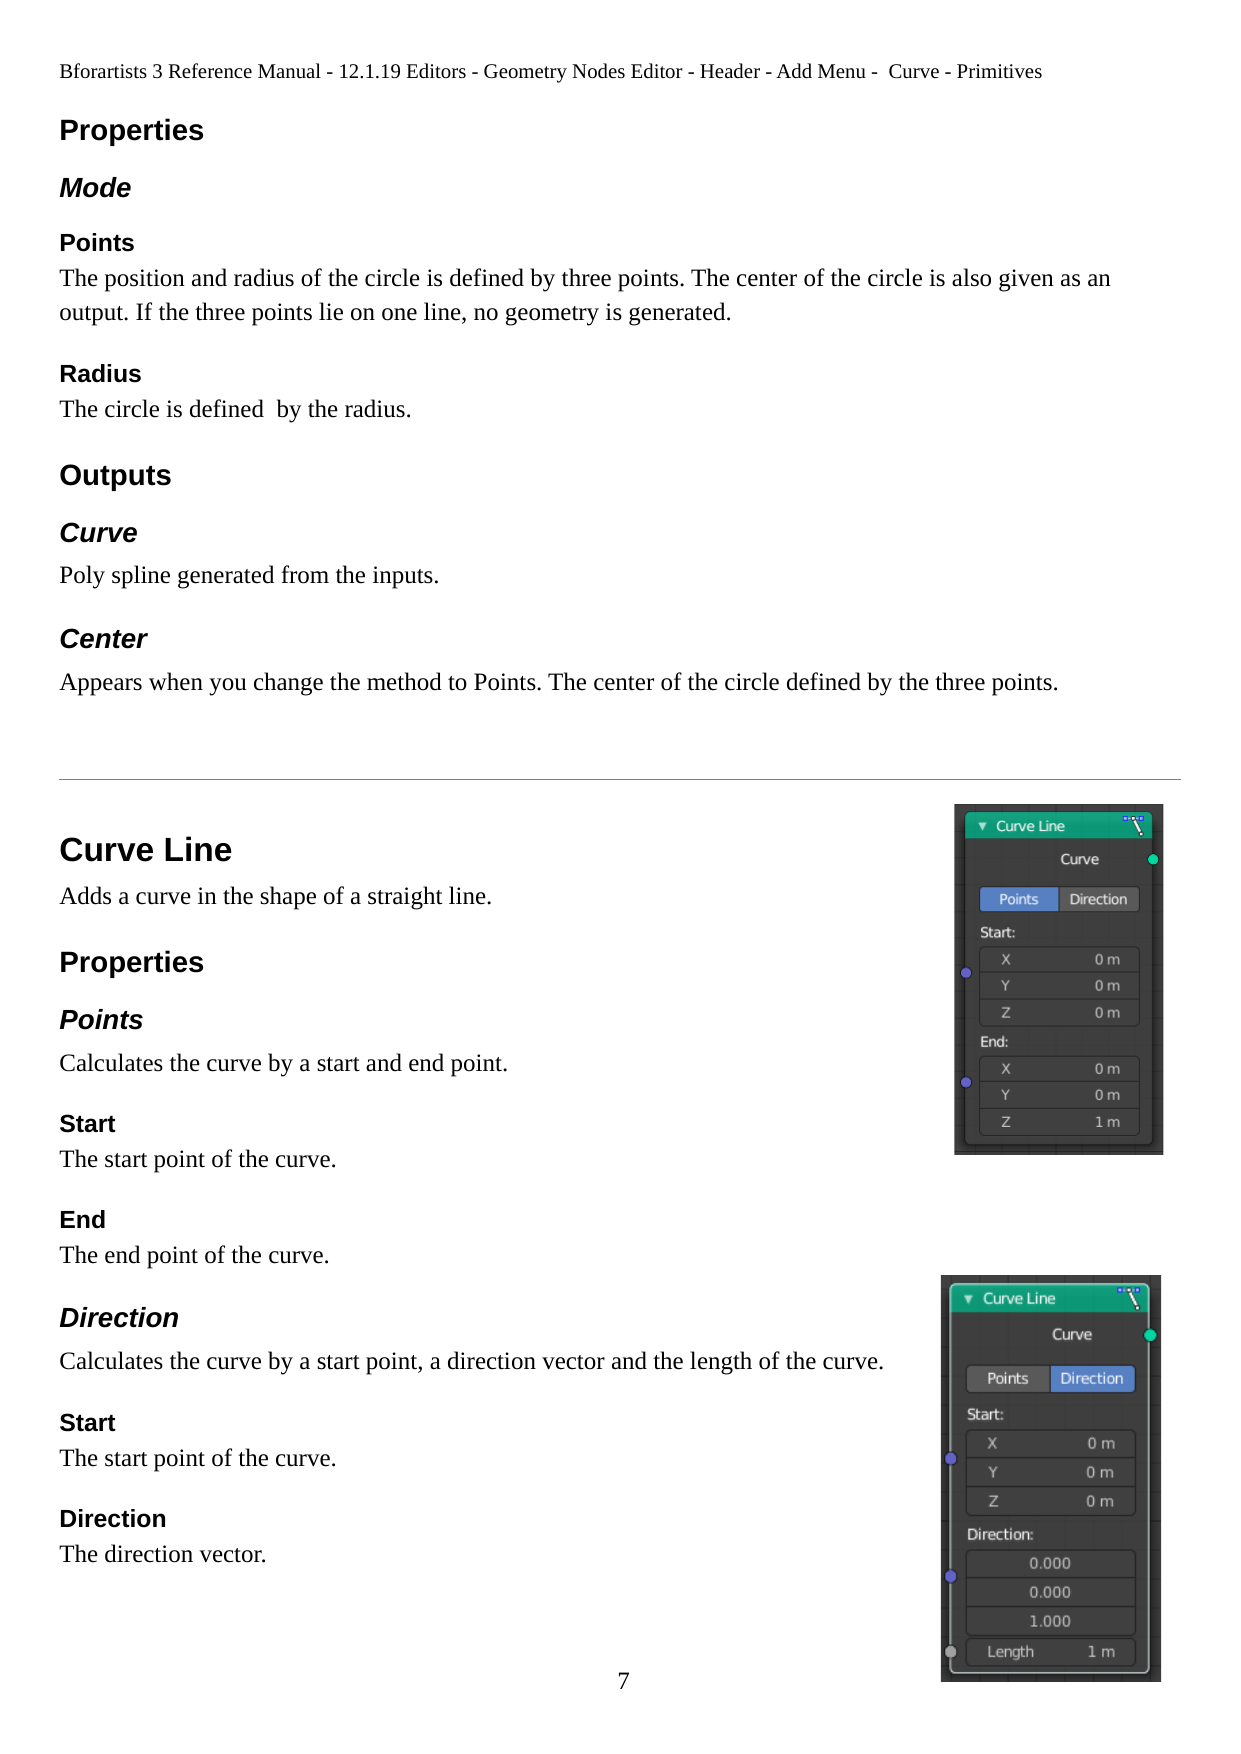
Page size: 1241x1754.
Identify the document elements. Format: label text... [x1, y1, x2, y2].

subtitle Direction [59, 1504, 940, 1533]
subtitle Points [59, 228, 1181, 257]
text Calculates the curve by a start and end point. [59, 1048, 954, 1076]
text The start point of the curve. [59, 1144, 1181, 1173]
text The position and radius of the circle is defined by three points. The center of the circle is also given as an output. If the three points lie on one line, no geometry is generated. [59, 263, 1181, 326]
text [1162, 1539, 1181, 1568]
text Calculates the curve by a start point, a direction vector and the length of the curve. [59, 1346, 940, 1375]
picture [940, 1275, 1162, 1682]
subtitle [1162, 1504, 1181, 1533]
subtitle Center [59, 622, 1181, 654]
subtitle Properties [59, 113, 1181, 146]
text Adds a curve in the shape of a straight line. [59, 881, 954, 909]
text The direction vector. [59, 1539, 940, 1568]
text The start point of the curve. [59, 1443, 940, 1471]
subtitle Radius [59, 359, 1181, 388]
subtitle Points [59, 1003, 954, 1035]
subtitle End [59, 1206, 1181, 1234]
subtitle [1164, 830, 1181, 868]
text The end point of the curve. [59, 1240, 1181, 1269]
subtitle Start [59, 1109, 954, 1138]
subtitle Curve Line [59, 830, 954, 868]
subtitle Start [59, 1408, 940, 1436]
subtitle [1164, 944, 1181, 978]
text The circle is defined by the radius. [59, 394, 1181, 423]
subtitle [1162, 1302, 1181, 1334]
text Poly spline generated from the inputs. [59, 561, 1181, 589]
text Appears when you change the method to Points. The center of the circle defined by the three points. [59, 667, 1181, 695]
subtitle Direction [59, 1302, 940, 1334]
subtitle Outputs [59, 457, 1181, 491]
picture [954, 804, 1164, 1155]
subtitle Mode [59, 171, 1181, 203]
subtitle Curve [59, 516, 1181, 548]
subtitle [1162, 1408, 1181, 1436]
subtitle [1164, 1109, 1181, 1138]
subtitle [1164, 1003, 1181, 1035]
subtitle Properties [59, 944, 954, 978]
